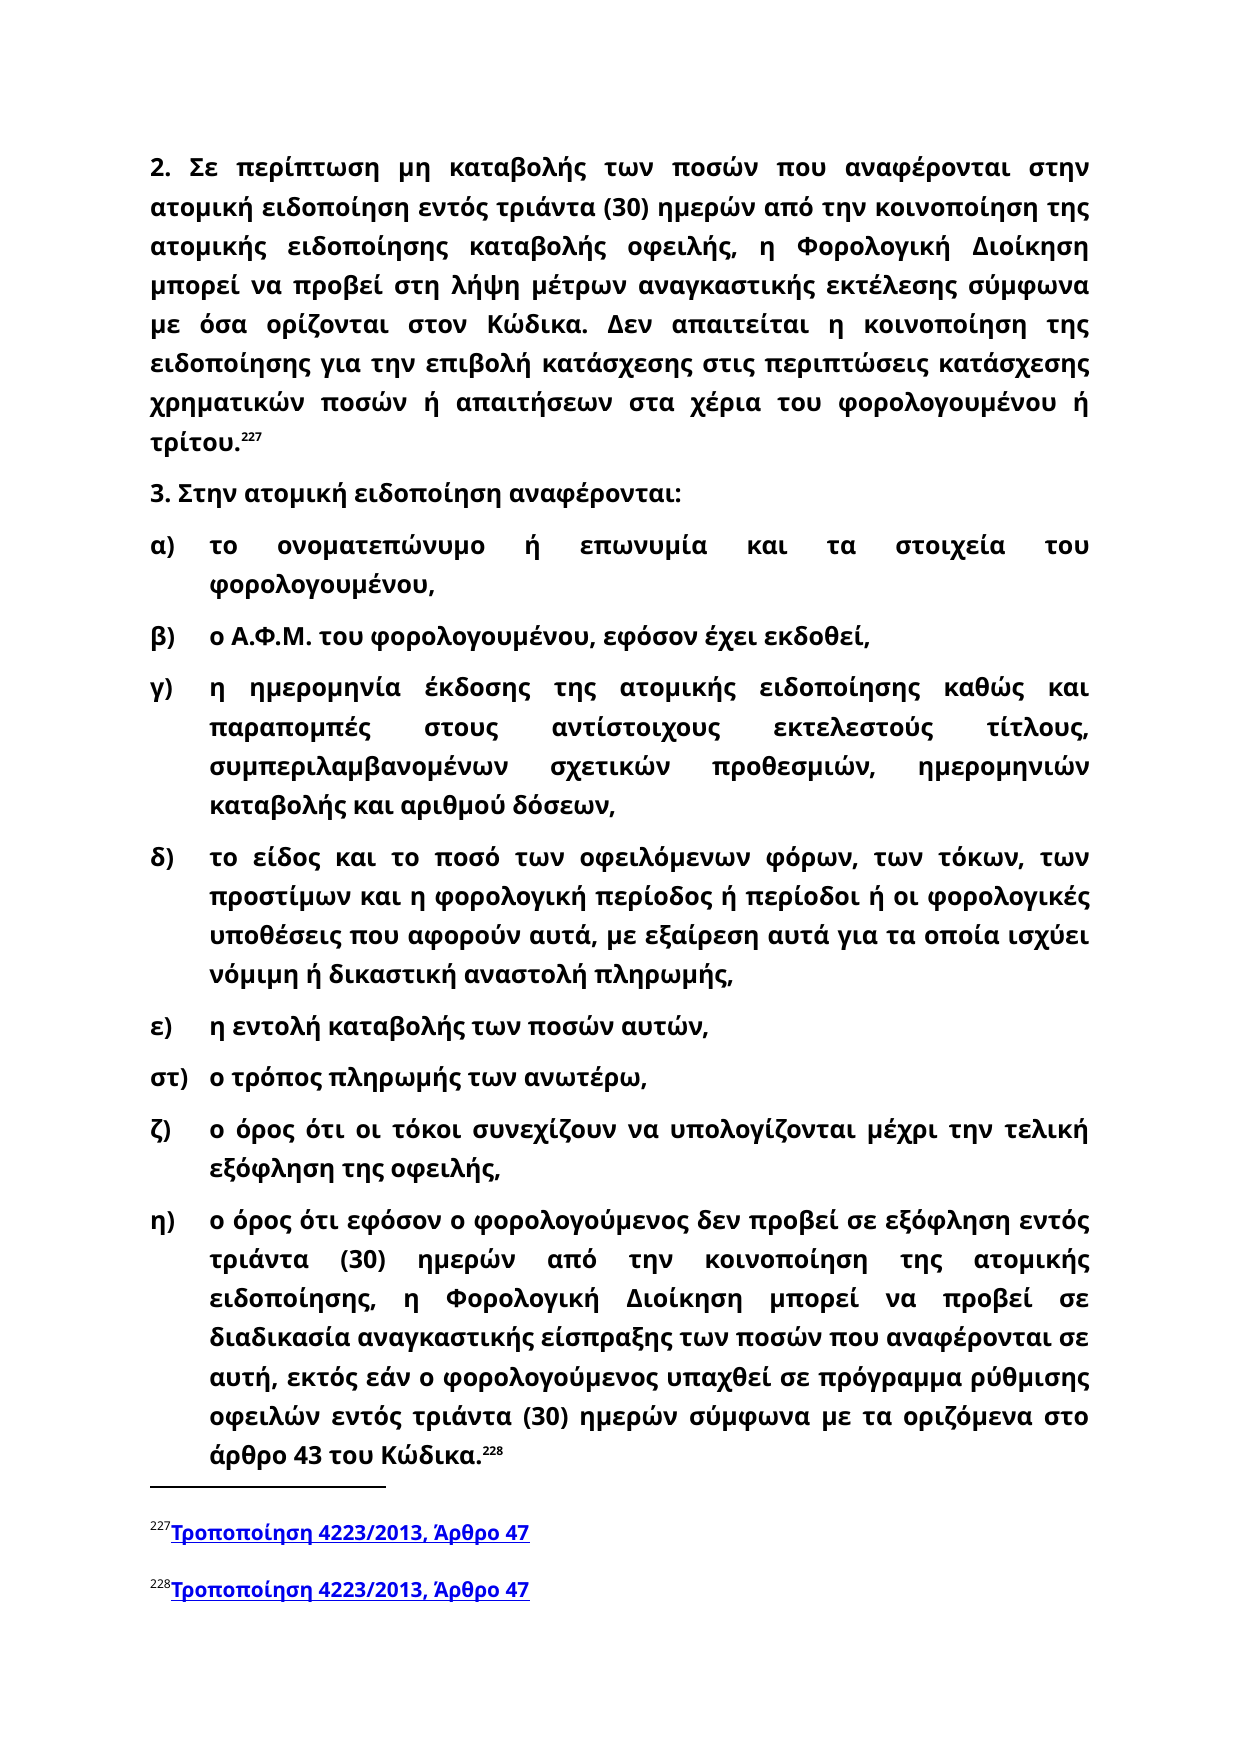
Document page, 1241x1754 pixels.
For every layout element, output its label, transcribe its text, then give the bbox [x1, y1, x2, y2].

list ε) η εντολή καταβολής των ποσών αυτών, [150, 1008, 1090, 1042]
text Τροποποίηση 4223/2013, Άρθρο 47 [150, 1576, 1090, 1604]
list β) ο Α.Φ.Μ. του φορολογουμένου, εφόσον έχει εκδοθεί, [150, 618, 1090, 652]
list η) ο όρος ότι εφόσον ο φορολογούμενος δεν προβεί σε εξόφληση εντός τριάντα (30) ημερών από την κοινοποίηση της ατομικής ειδοποίησης, η Φορολογική Διοίκηση μπορεί να προβεί σε διαδικασία αναγκαστικής είσπραξης των ποσών που αναφέρονται σε αυτή, εκτός εάν ο φορολογούμενος υπαχθεί σε πρόγραμμα ρύθμισης οφειλών εντός τριάντα (30) ημερών σύμφωνα με τα οριζόμενα στο άρθρο 43 του Κώδικα. [150, 1202, 1090, 1472]
text 2. Σε περίπτωση μη καταβολής των ποσών που αναφέρονται στην ατομική ειδοποίηση εντός τριάντα (30) ημερών από την κοινοποίηση της ατομικής ειδοποίησης καταβολής οφειλής, η Φορολογική Διοίκηση μπορεί να προβεί στη λήψη μέτρων αναγκαστικής εκτέλεσης σύμφωνα με όσα ορίζονται στον Κώδικα. Δεν απαιτείται η κοινοποίηση της ειδοποίησης για την επιβολή κατάσχεσης στις περιπτώσεις κατάσχεσης χρηματικών ποσών ή απαιτήσεων στα χέρια του φορολογουμένου ή τρίτου. [150, 150, 1090, 458]
list α) το ονοματεπώνυμο ή επωνυμία και τα στοιχεία του φορολογουμένου, [150, 527, 1090, 601]
list γ) η ημερομηνία έκδοσης της ατομικής ειδοποίησης καθώς και παραπομπές στους αντίστοιχους εκτελεστούς τίτλους, συμπεριλαμβανομένων σχετικών προθεσμιών, ημερομηνιών καταβολής και αριθμού δόσεων, [150, 670, 1090, 822]
text 3. Στην ατομική ειδοποίηση αναφέρονται: [150, 476, 1090, 510]
list στ) ο τρόπος πληρωμής των ανωτέρω, [150, 1060, 1090, 1094]
list δ) το είδος και το ποσό των οφειλόμενων φόρων, των τόκων, των προστίμων και η φορολογική περίοδος ή περίοδοι ή οι φορολογικές υποθέσεις που αφορούν αυτά, με εξαίρεση αυτά για τα οποία ισχύει νόμιμη ή δικαστική αναστολή πληρωμής, [150, 839, 1090, 991]
text Τροποποίηση 4223/2013, Άρθρο 47 [150, 1518, 1090, 1546]
list ζ) ο όρος ότι οι τόκοι συνεχίζουν να υπολογίζονται μέχρι την τελική εξόφληση της οφειλής, [150, 1112, 1090, 1185]
